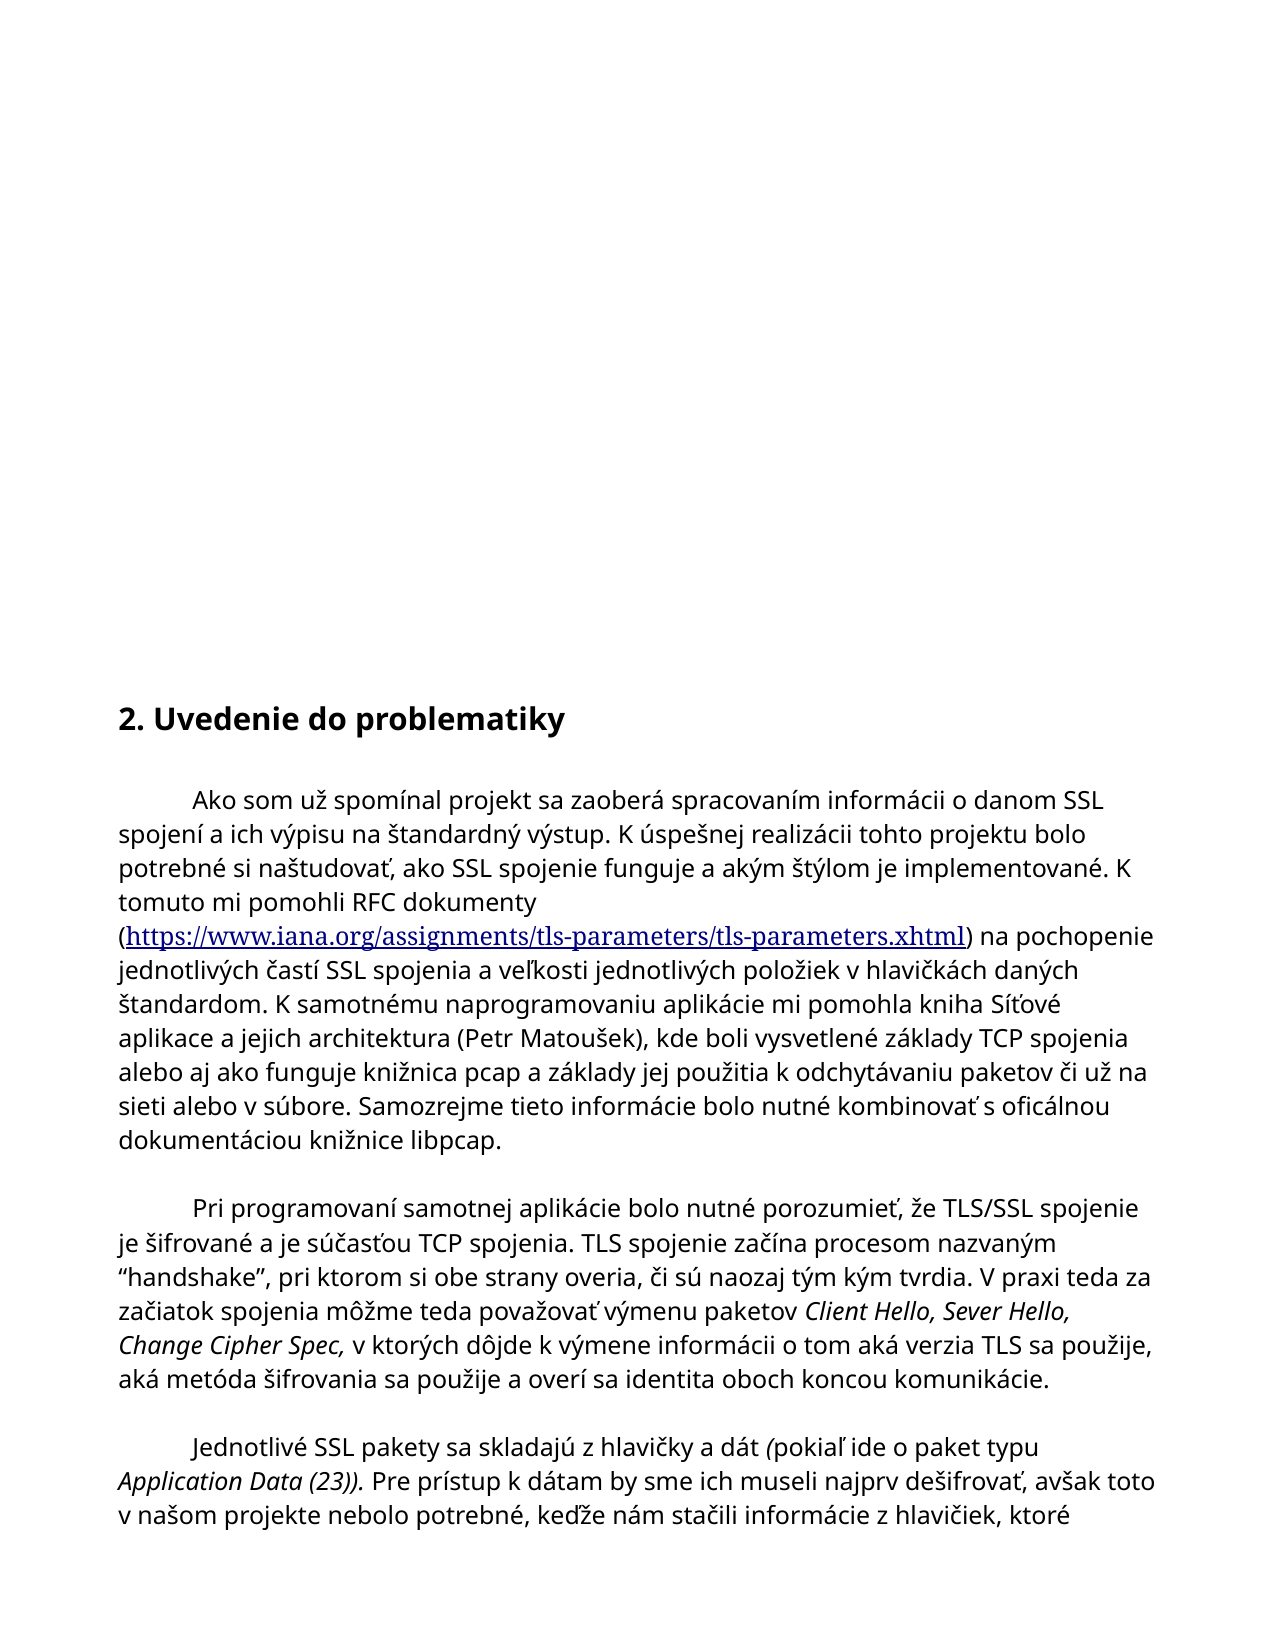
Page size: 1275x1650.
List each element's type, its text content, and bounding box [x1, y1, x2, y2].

text je šifrované a je súčasťou TCP spojenia. TLS spojenie začína procesom nazvaným “handshake”, pri ktorom si obe strany overia, či sú naozaj tým kým tvrdia. V praxi teda za začiatok spojenia môžme teda považovať výmenu paketov Client Hello, Sever Hello, Change Cipher Spec, v ktorých dôjde k výmene informácii o tom aká verzia TLS sa použije, aká metóda šifrovania sa použije a overí sa identita oboch koncou komunikácie. [118, 1225, 1157, 1396]
text Jednotlivé SSL pakety sa skladajú z hlavičky a dát (pokiaľ ide o paket typu Application Data (23)). Pre prístup k dátam by sme ich museli najprv dešifrovať, avšak toto v našom projekte nebolo potrebné, keďže nám stačili informácie z hlavičiek, ktoré [118, 1429, 1157, 1532]
text Pri programovaní samotnej aplikácie bolo nutné porozumieť, že TLS/SSL spojenie [118, 1191, 1157, 1225]
text Ako som už spomínal projekt sa zaoberá spracovaním informácii o danom SSL spojení a ich výpisu na štandardný výstup. K úspešnej realizácii tohto projektu bolo potrebné si naštudovať, ako SSL spojenie funguje a akým štýlom je implementované. K tomuto mi pomohli RFC dokumenty (https://www.iana.org/assignments/tls-parameters/tls-parameters.xhtml) na pochopenie jednotlivých častí SSL spojenia a veľkosti jednotlivých položiek v hlavičkách daných štandardom. K samotnému naprogramovaniu aplikácie mi pomohla kniha Síťové aplikace a jejich architektura (Petr Matoušek), kde boli vysvetlené základy TCP spojenia alebo aj ako funguje knižnica pcap a základy jej použitia k odchytávaniu paketov či už na sieti alebo v súbore. Samozrejme tieto informácie bolo nutné kombinovať s oficálnou dokumentáciou knižnice libpcap. [118, 782, 1157, 1157]
text 2. Uvedenie do problematiky [118, 697, 1157, 740]
